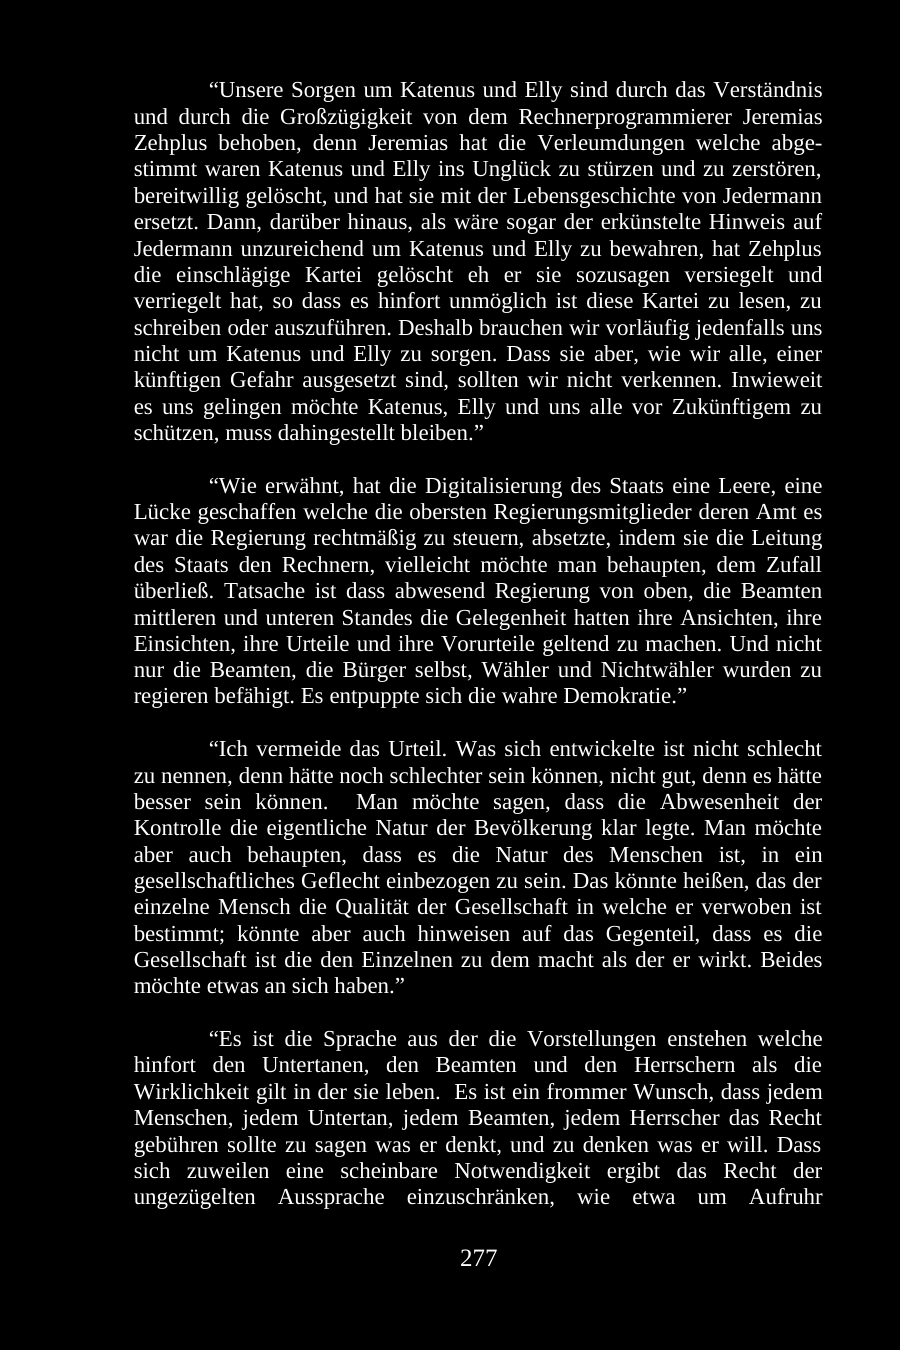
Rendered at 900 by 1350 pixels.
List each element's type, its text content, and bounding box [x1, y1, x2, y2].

text “Es ist die Sprache aus der die Vorstellungen enstehen welche hinfort den Untertanen, den Beamten und den Herrschern als die Wirklichkeit gilt in der sie leben. Es ist ein frommer Wunsch, dass jedem Menschen, jedem Untertan, jedem Beamten, jedem Herrscher das Recht gebühren sollte zu sagen was er denkt, und zu denken was er will. Dass sich zuweilen eine scheinbare Notwendigkeit ergibt das Recht der ungezügelten Aussprache einzuschränken, wie etwa um Aufruhr [133, 1025, 823, 1210]
text “Unsere Sorgen um Katenus und Elly sind durch das Verständnis und durch die Großzügigkeit von dem Rechnerprogrammierer Jeremias Zehplus behoben, denn Jeremias hat die Verleumdungen welche abge-stimmt waren Katenus und Elly ins Unglück zu stürzen und zu zerstören, bereitwillig gelöscht, und hat sie mit der Lebensgeschichte von Jedermann ersetzt. Dann, darüber hinaus, als wäre sogar der erkünstelte Hinweis auf Jedermann unzureichend um Katenus und Elly zu bewahren, hat Zehplus die einschlägige Kartei gelöscht eh er sie sozusagen versiegelt und verriegelt hat, so dass es hinfort unmöglich ist diese Kartei zu lesen, zu schreiben oder auszuführen. Deshalb brauchen wir vorläufig jedenfalls uns nicht um Katenus und Elly zu sorgen. Dass sie aber, wie wir alle, einer künftigen Gefahr ausgesetzt sind, sollten wir nicht verkennen. Inwieweit es uns gelingen möchte Katenus, Elly und uns alle vor Zukünftigem zu schützen, muss dahingestellt bleiben.” [133, 76, 823, 445]
text “Wie erwähnt, hat die Digitalisierung des Staats eine Leere, eine Lücke geschaffen welche die obersten Regierungsmitglieder deren Amt es war die Regierung rechtmäßig zu steuern, absetzte, indem sie die Leitung des Staats den Rechnern, vielleicht möchte man behaupten, dem Zufall überließ. Tatsache ist dass abwesend Regierung von oben, die Beamten mittleren und unteren Standes die Gelegenheit hatten ihre Ansichten, ihre Einsichten, ihre Urteile und ihre Vorurteile geltend zu machen. Und nicht nur die Beamten, die Bürger selbst, Wähler und Nichtwähler wurden zu regieren befähigt. Es entpuppte sich die wahre Demokratie.” [133, 472, 823, 709]
text “Ich vermeide das Urteil. Was sich entwickelte ist nicht schlecht zu nennen, denn hätte noch schlechter sein können, nicht gut, denn es hätte besser sein können. Man möchte sagen, dass die Abwesenheit der Kontrolle die eigentliche Natur der Bevölkerung klar legte. Man möchte aber auch behaupten, dass es die Natur des Menschen ist, in ein gesellschaftliches Geflecht einbezogen zu sein. Das könnte heißen, das der einzelne Mensch die Qualität der Gesellschaft in welche er verwoben ist bestimmt; könnte aber auch hinweisen auf das Gegenteil, dass es die Gesellschaft ist die den Einzelnen zu dem macht als der er wirkt. Beides möchte etwas an sich haben.” [133, 735, 823, 999]
